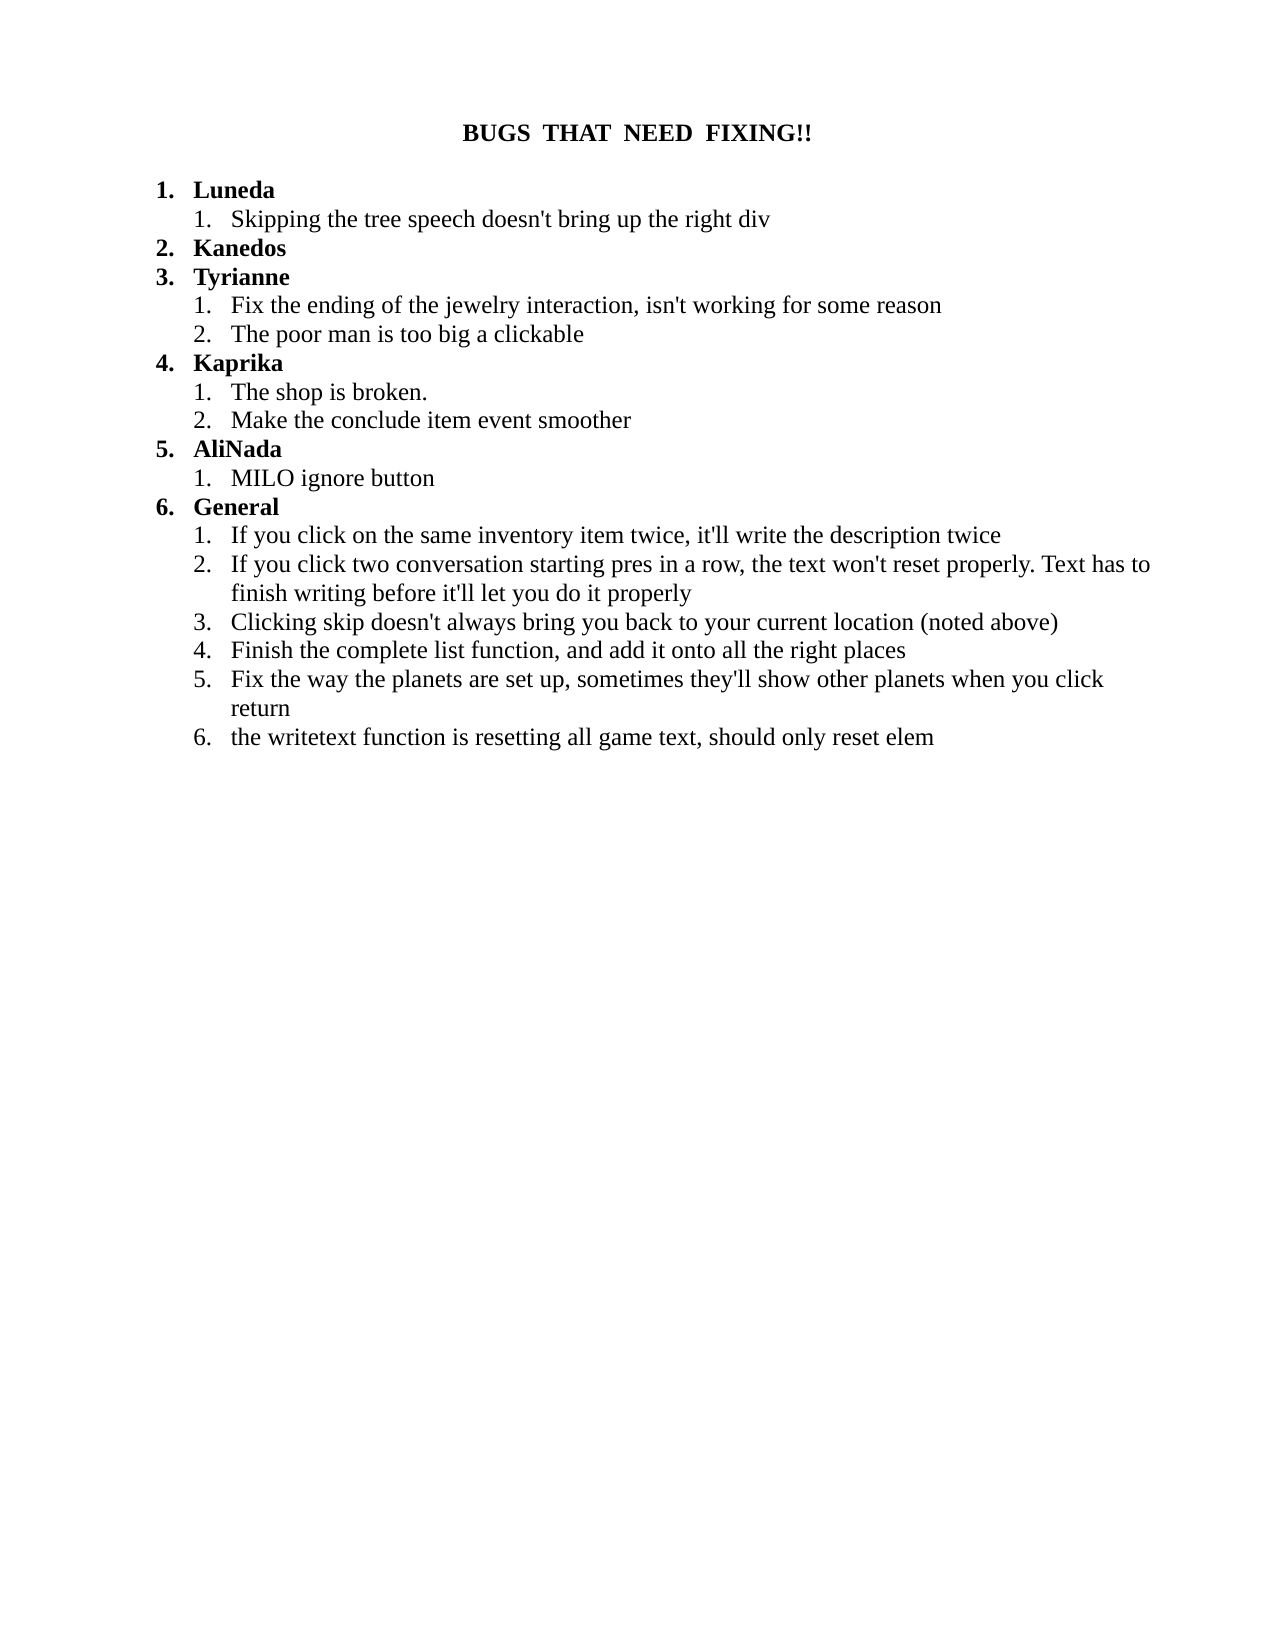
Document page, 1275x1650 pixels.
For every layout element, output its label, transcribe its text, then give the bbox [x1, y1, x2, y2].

list Tyrianne [156, 262, 1157, 291]
list Kaprika [156, 348, 1157, 377]
list Skipping the tree speech doesn't bring up the right div [193, 204, 1157, 233]
list the writetext function is resetting all game text, should only reset elem [193, 722, 1157, 751]
list If you click two conversation starting pres in a row, the text won't reset properly. Text has to finish writing before it'll let you do it properly [193, 549, 1157, 607]
text BUGS THAT NEED FIXING!! [118, 118, 1157, 147]
list Clicking skip doesn't always bring you back to your current location (noted above) [193, 607, 1157, 636]
list Luneda [156, 176, 1157, 204]
list The shop is broken. [193, 377, 1157, 406]
list Kanedos [156, 233, 1157, 262]
list Fix the way the planets are set up, sometimes they'll show other planets when you click return [193, 664, 1157, 722]
list Finish the complete list function, and add it onto all the right places [193, 636, 1157, 664]
list If you click on the same inventory item twice, it'll write the description twice [193, 521, 1157, 549]
list Make the conclude item event smoother [193, 406, 1157, 434]
list Fix the ending of the jewelry interaction, isn't working for some reason [193, 291, 1157, 319]
list AliNada [156, 434, 1157, 463]
list MILO ignore button [193, 463, 1157, 492]
list The poor man is too big a clickable [193, 319, 1157, 348]
list General [156, 492, 1157, 521]
